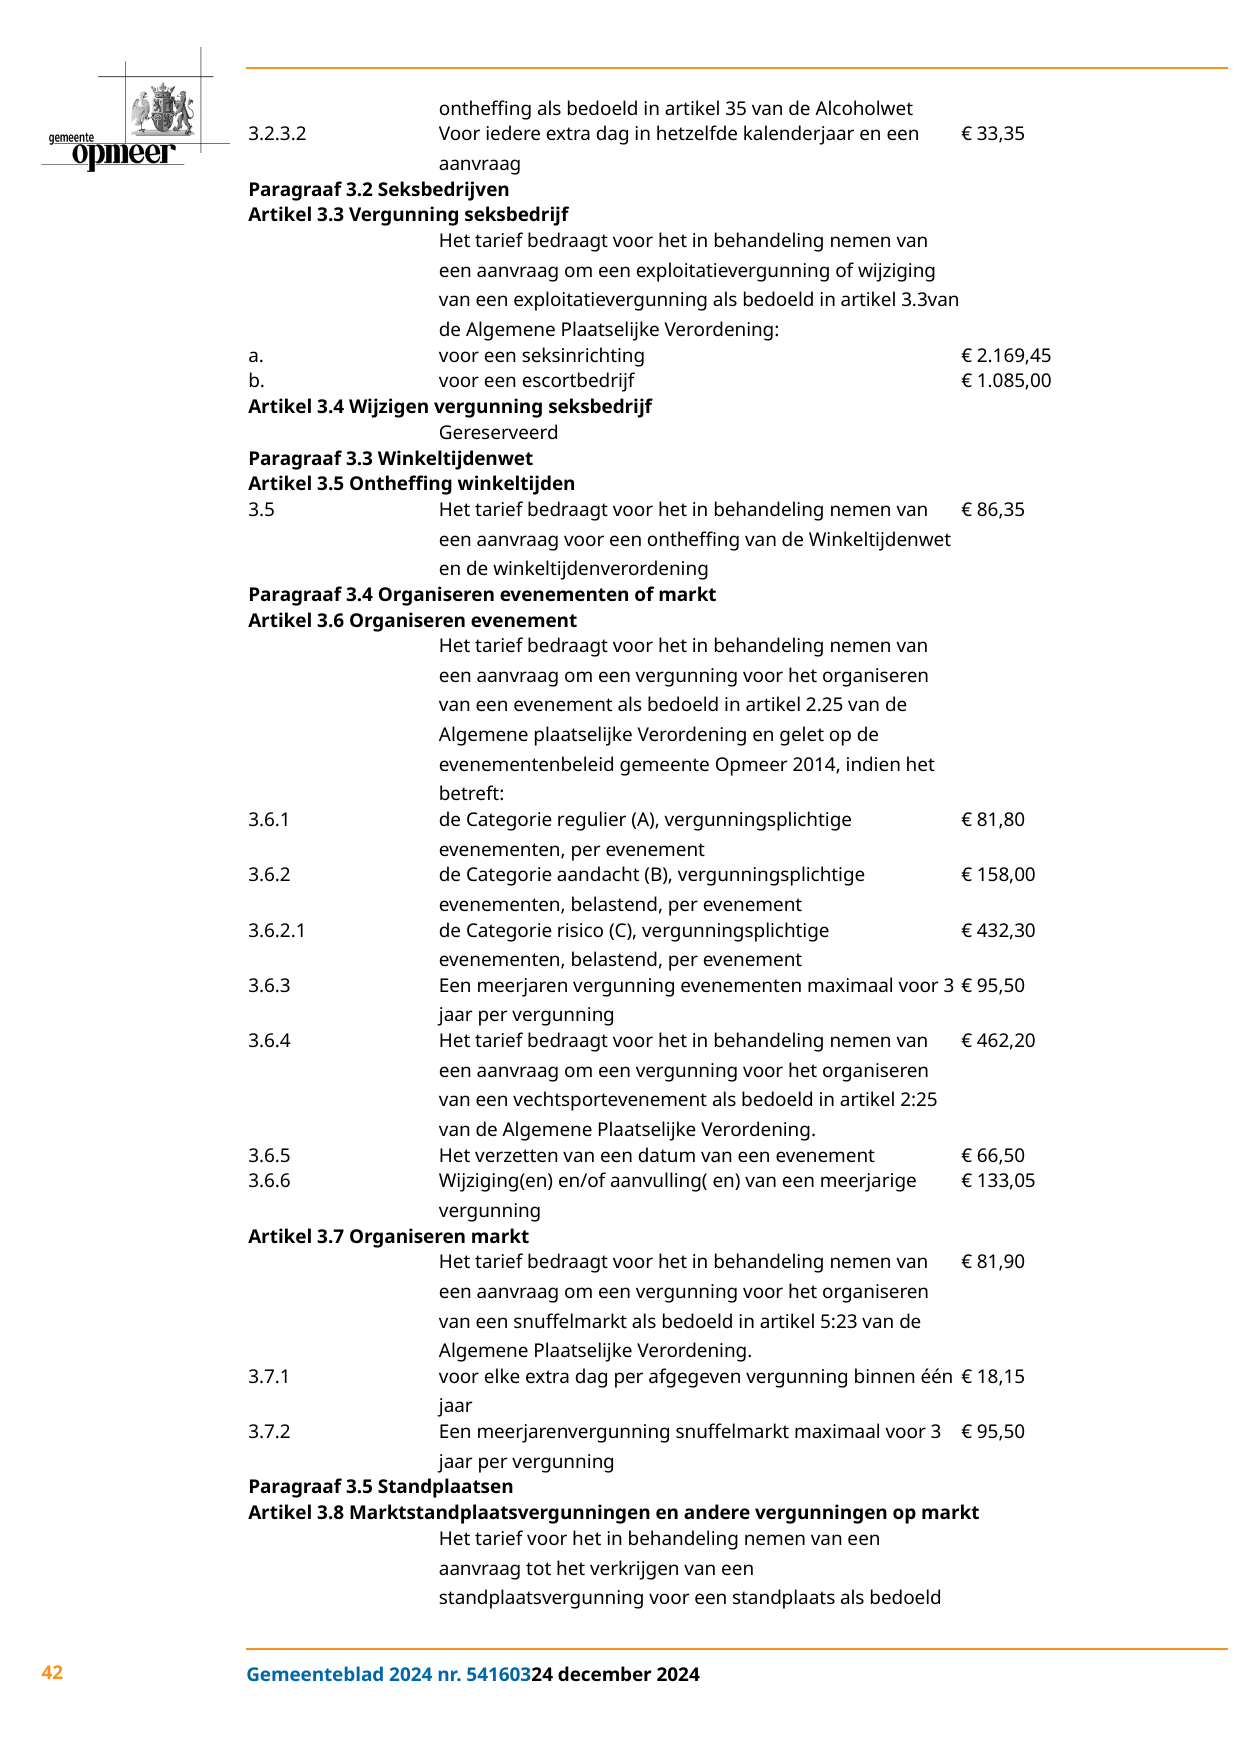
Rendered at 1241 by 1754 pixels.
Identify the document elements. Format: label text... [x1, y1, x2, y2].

table_cell 3.2.3.2 [248, 121, 439, 176]
table_cell 3.6.6 [248, 1168, 439, 1223]
table_cell [961, 419, 1152, 445]
table_cell € 86,35 [961, 496, 1152, 581]
table_cell € 66,50 [961, 1142, 1152, 1168]
table_cell 3.5 [248, 496, 439, 581]
table_cell [961, 633, 1152, 806]
table_cell b. [248, 368, 439, 393]
table_cell € 81,90 [961, 1249, 1152, 1363]
table_cell Het tarief bedraagt voor het in behandeling nemen van een aanvraag voor een ontheffing van de Winkeltijdenwet en de winkeltijdenverordening [439, 496, 961, 581]
table_cell Het tarief bedraagt voor het in behandeling nemen van een aanvraag om een vergunning voor het organiseren van een vechtsportevenement als bedoeld in artikel 2:25 van de Algemene Plaatselijke Verordening. [439, 1028, 961, 1142]
table_cell Voor iedere extra dag in hetzelfde kalenderjaar en een aanvraag [439, 121, 961, 176]
table_cell Artikel 3.8 Marktstandplaatsvergunningen en andere vergunningen op markt [248, 1500, 1152, 1525]
table_cell [961, 227, 1152, 342]
table_cell Het tarief bedraagt voor het in behandeling nemen van een aanvraag om een vergunning voor het organiseren van een evenement als bedoeld in artikel 2.25 van de Algemene plaatselijke Verordening en gelet op de evenementenbeleid gemeente Opmeer 2014, indien het betreft: [439, 633, 961, 806]
table_cell Paragraaf 3.2 Seksbedrijven [248, 176, 1152, 202]
table_cell 3.6.4 [248, 1028, 439, 1142]
table_cell € 462,20 [961, 1028, 1152, 1142]
table_cell 3.7.1 [248, 1363, 439, 1418]
table_cell Het verzetten van een datum van een evenement [439, 1142, 961, 1168]
table_cell voor elke extra dag per afgegeven vergunning binnen één jaar [439, 1363, 961, 1418]
table_cell Het tarief bedraagt voor het in behandeling nemen van een aanvraag om een exploitatievergunning of wijziging van een exploitatievergunning als bedoeld in artikel 3.3van de Algemene Plaatselijke Verordening: [439, 227, 961, 342]
table_cell 3.6.5 [248, 1142, 439, 1168]
table_cell 3.7.2 [248, 1419, 439, 1474]
table_cell voor een seksinrichting [439, 342, 961, 367]
table_cell de Categorie risico (C), vergunningsplichtige evenementen, belastend, per evenement [439, 917, 961, 972]
table_cell € 133,05 [961, 1168, 1152, 1223]
table_cell € 2.169,45 [961, 342, 1152, 367]
table_cell a. [248, 342, 439, 367]
table_cell Het tarief voor het in behandeling nemen van een aanvraag tot het verkrijgen van een standplaatsvergunning voor een standplaats als bedoeld [439, 1525, 961, 1610]
table_cell Een meerjaren vergunning evenementen maximaal voor 3 jaar per vergunning [439, 972, 961, 1027]
table_cell Paragraaf 3.4 Organiseren evenementen of markt [248, 581, 1152, 607]
table_cell [961, 1525, 1152, 1610]
table_cell Paragraaf 3.3 Winkeltijdenwet [248, 445, 1152, 470]
table_cell Artikel 3.3 Vergunning seksbedrijf [248, 202, 1152, 227]
table_cell [248, 633, 439, 806]
table_cell 3.6.2 [248, 861, 439, 917]
table_cell € 1.085,00 [961, 368, 1152, 393]
table_cell Artikel 3.7 Organiseren markt [248, 1223, 1152, 1249]
table_cell [248, 227, 439, 342]
table_cell de Categorie aandacht (B), vergunningsplichtige evenementen, belastend, per evenement [439, 861, 961, 917]
table_cell Het tarief bedraagt voor het in behandeling nemen van een aanvraag om een vergunning voor het organiseren van een snuffelmarkt als bedoeld in artikel 5:23 van de Algemene Plaatselijke Verordening. [439, 1249, 961, 1363]
table_cell voor een escortbedrijf [439, 368, 961, 393]
table_cell [248, 1249, 439, 1363]
table_cell € 158,00 [961, 861, 1152, 917]
table_cell Wijziging(en) en/of aanvulling( en) van een meerjarige vergunning [439, 1168, 961, 1223]
table_cell Artikel 3.4 Wijzigen vergunning seksbedrijf [248, 393, 1152, 419]
table_cell 3.6.3 [248, 972, 439, 1027]
table_cell [248, 95, 439, 121]
picture [41, 47, 231, 172]
table_cell Gereserveerd [439, 419, 961, 445]
table_cell 3.6.1 [248, 806, 439, 861]
table_cell [248, 1525, 439, 1610]
table_cell Een meerjarenvergunning snuffelmarkt maximaal voor 3 jaar per vergunning [439, 1419, 961, 1474]
table_cell Artikel 3.5 Ontheffing winkeltijden [248, 470, 1152, 496]
table_cell ontheffing als bedoeld in artikel 35 van de Alcoholwet [439, 95, 961, 121]
table_cell € 18,15 [961, 1363, 1152, 1418]
table_cell € 95,50 [961, 972, 1152, 1027]
table_cell 3.6.2.1 [248, 917, 439, 972]
table_cell [248, 419, 439, 445]
table_cell Paragraaf 3.5 Standplaatsen [248, 1474, 1152, 1499]
table_cell € 432,30 [961, 917, 1152, 972]
table_cell [961, 95, 1152, 121]
table_cell € 95,50 [961, 1419, 1152, 1474]
table_cell € 81,80 [961, 806, 1152, 861]
table_cell de Categorie regulier (A), vergunningsplichtige evenementen, per evenement [439, 806, 961, 861]
table_cell € 33,35 [961, 121, 1152, 176]
table_cell Artikel 3.6 Organiseren evenement [248, 607, 1152, 632]
